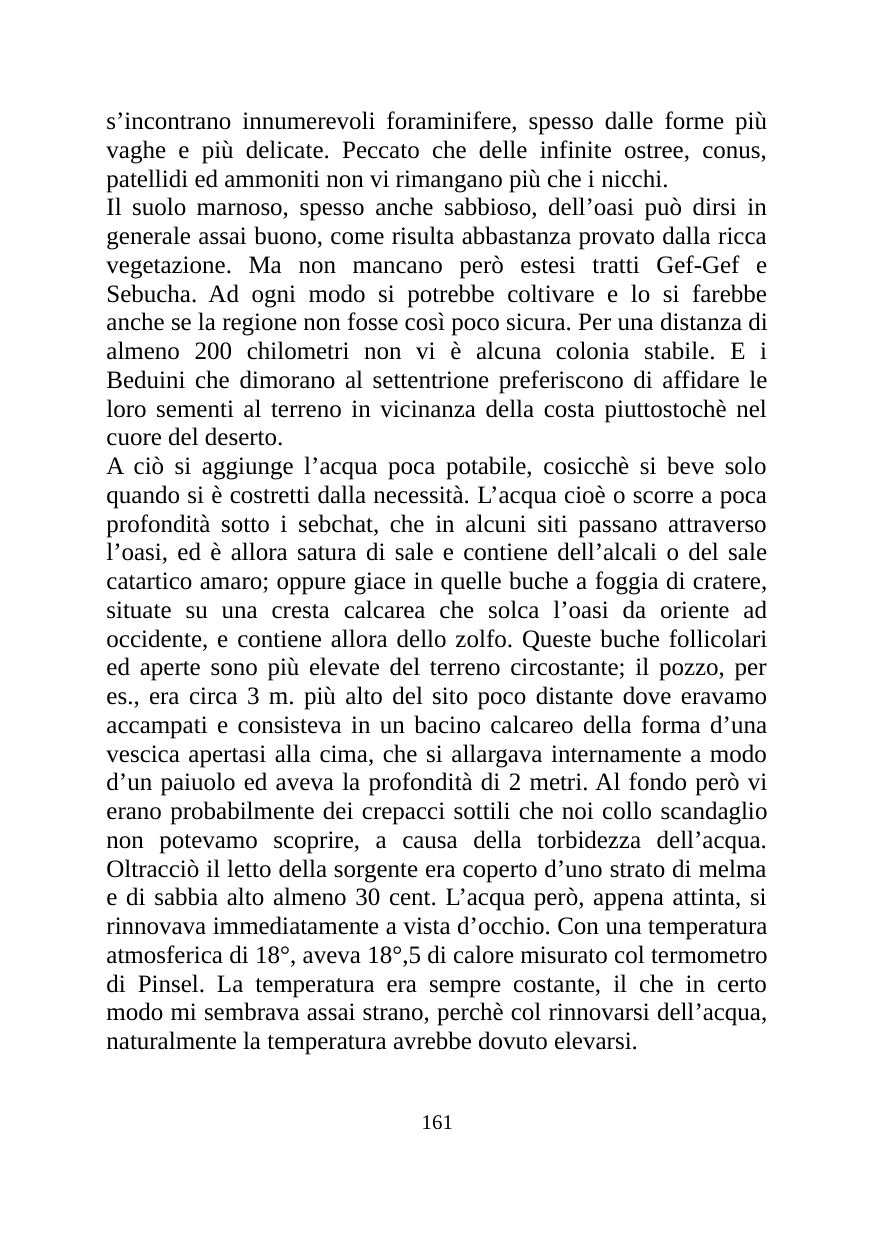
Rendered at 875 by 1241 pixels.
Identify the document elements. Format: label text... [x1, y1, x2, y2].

text s’incontrano innumerevoli foraminifere, spesso dalle forme più vaghe e più delicate. Peccato che delle infinite ostree, conus, patellidi ed ammoniti non vi rimangano più che i nicchi. [106, 106, 768, 192]
text A ciò si aggiunge l’acqua poca potabile, cosicchè si beve solo quando si è costretti dalla necessità. L’acqua cioè o scorre a poca profondità sotto i sebchat, che in alcuni siti passano attraverso l’oasi, ed è allora satura di sale e contiene dell’alcali o del sale catartico amaro; oppure giace in quelle buche a foggia di cratere, situate su una cresta calcarea che solca l’oasi da oriente ad occidente, e contiene allora dello zolfo. Queste buche follicolari ed aperte sono più elevate del terreno circostante; il pozzo, per es., era circa 3 m. più alto del sito poco distante dove eravamo accampati e consisteva in un bacino calcareo della forma d’una vescica apertasi alla cima, che si allargava internamente a modo d’un paiuolo ed aveva la profondità di 2 metri. Al fondo però vi erano probabilmente dei crepacci sottili che noi collo scandaglio non potevamo scoprire, a causa della torbidezza dell’acqua. Oltracciò il letto della sorgente era coperto d’uno strato di melma e di sabbia alto almeno 30 cent. L’acqua però, appena attinta, si rinnovava immediatamente a vista d’occhio. Con una temperatura atmosferica di 18°, aveva 18°,5 di calore misurato col termometro di Pinsel. La temperatura era sempre costante, il che in certo modo mi sembrava assai strano, perchè col rinnovarsi dell’acqua, naturalmente la temperatura avrebbe dovuto elevarsi. [106, 451, 768, 1055]
text Il suolo marnoso, spesso anche sabbioso, dell’oasi può dirsi in generale assai buono, come risulta abbastanza provato dalla ricca vegetazione. Ma non mancano però estesi tratti Gef-Gef e Sebucha. Ad ogni modo si potrebbe coltivare e lo si farebbe anche se la regione non fosse così poco sicura. Per una distanza di almeno 200 chilometri non vi è alcuna colonia stabile. E i Beduini che dimorano al settentrione preferiscono di affidare le loro sementi al terreno in vicinanza della costa piuttostochè nel cuore del deserto. [106, 192, 768, 451]
